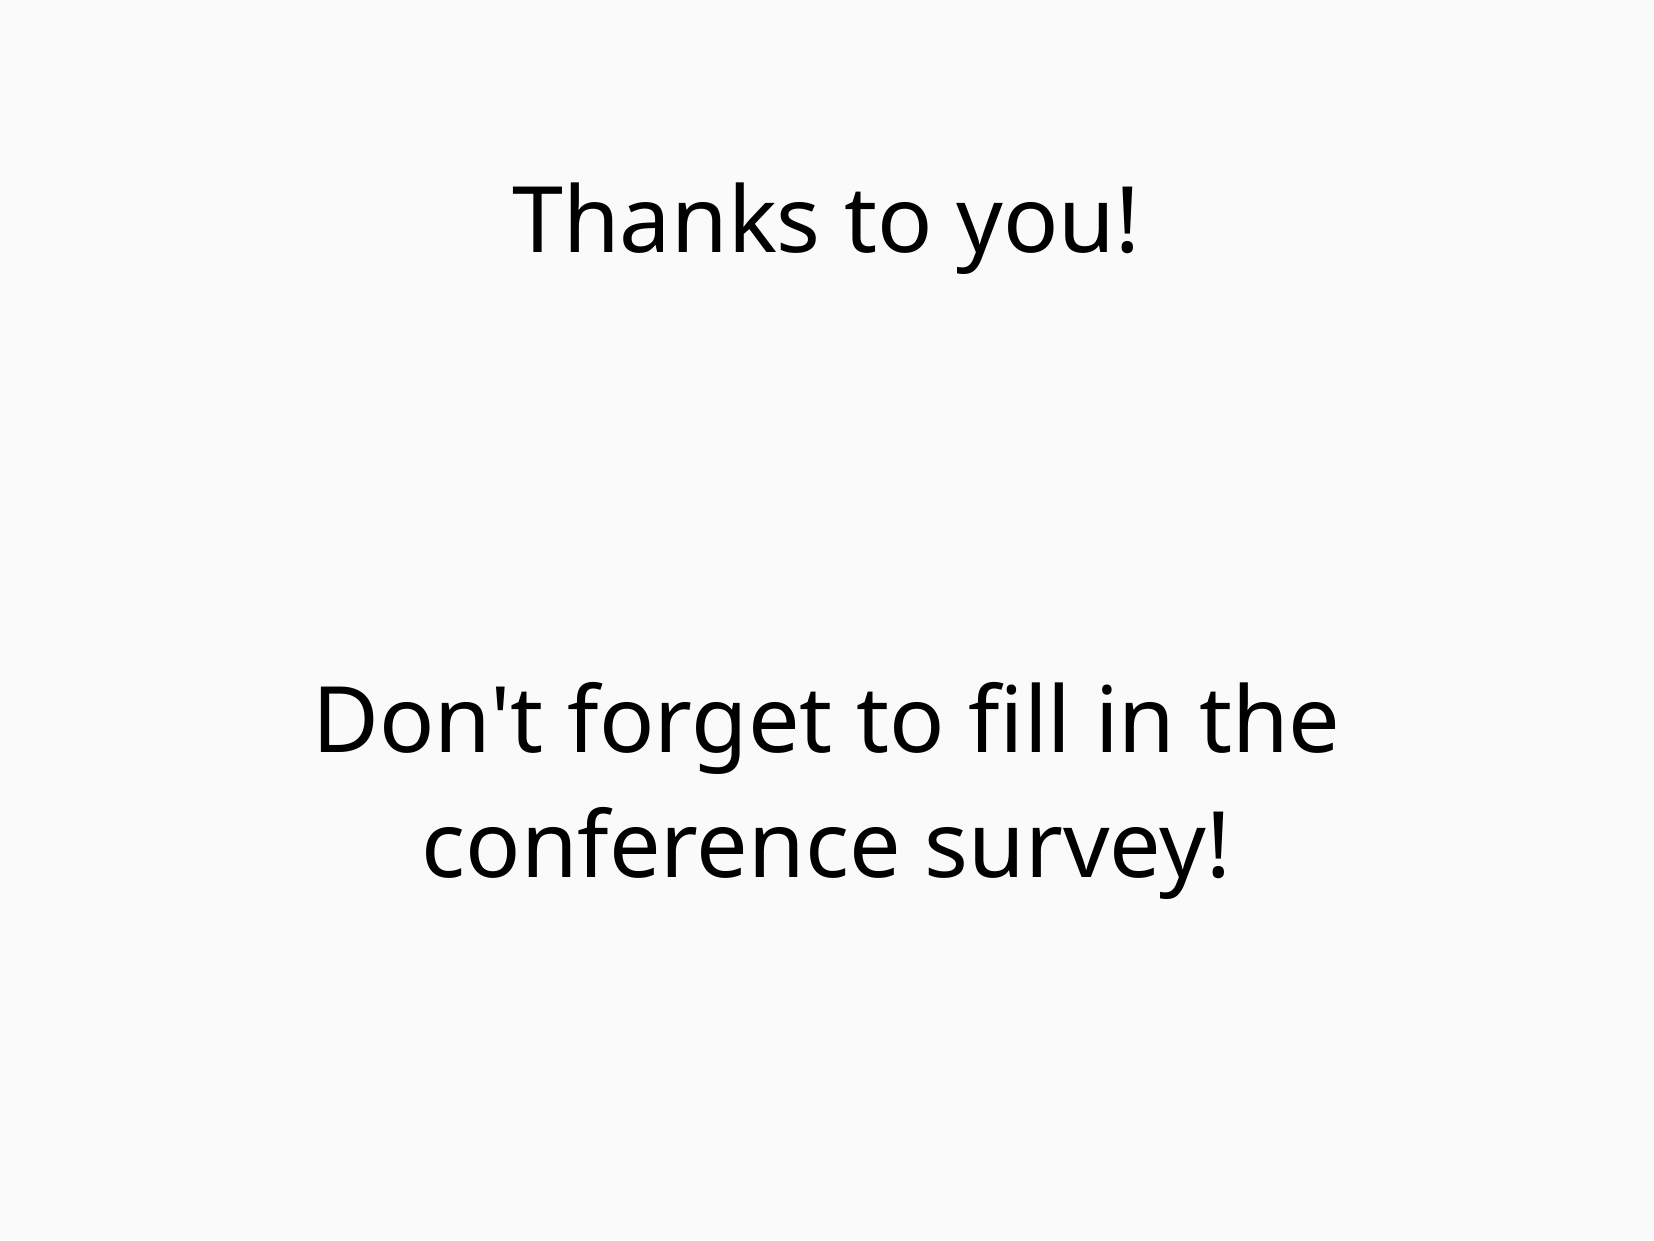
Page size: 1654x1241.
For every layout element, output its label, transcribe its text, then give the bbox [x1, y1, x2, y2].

subtitle Thanks to you! Don't forget to fill in the conference survey! [82, 49, 1571, 1010]
